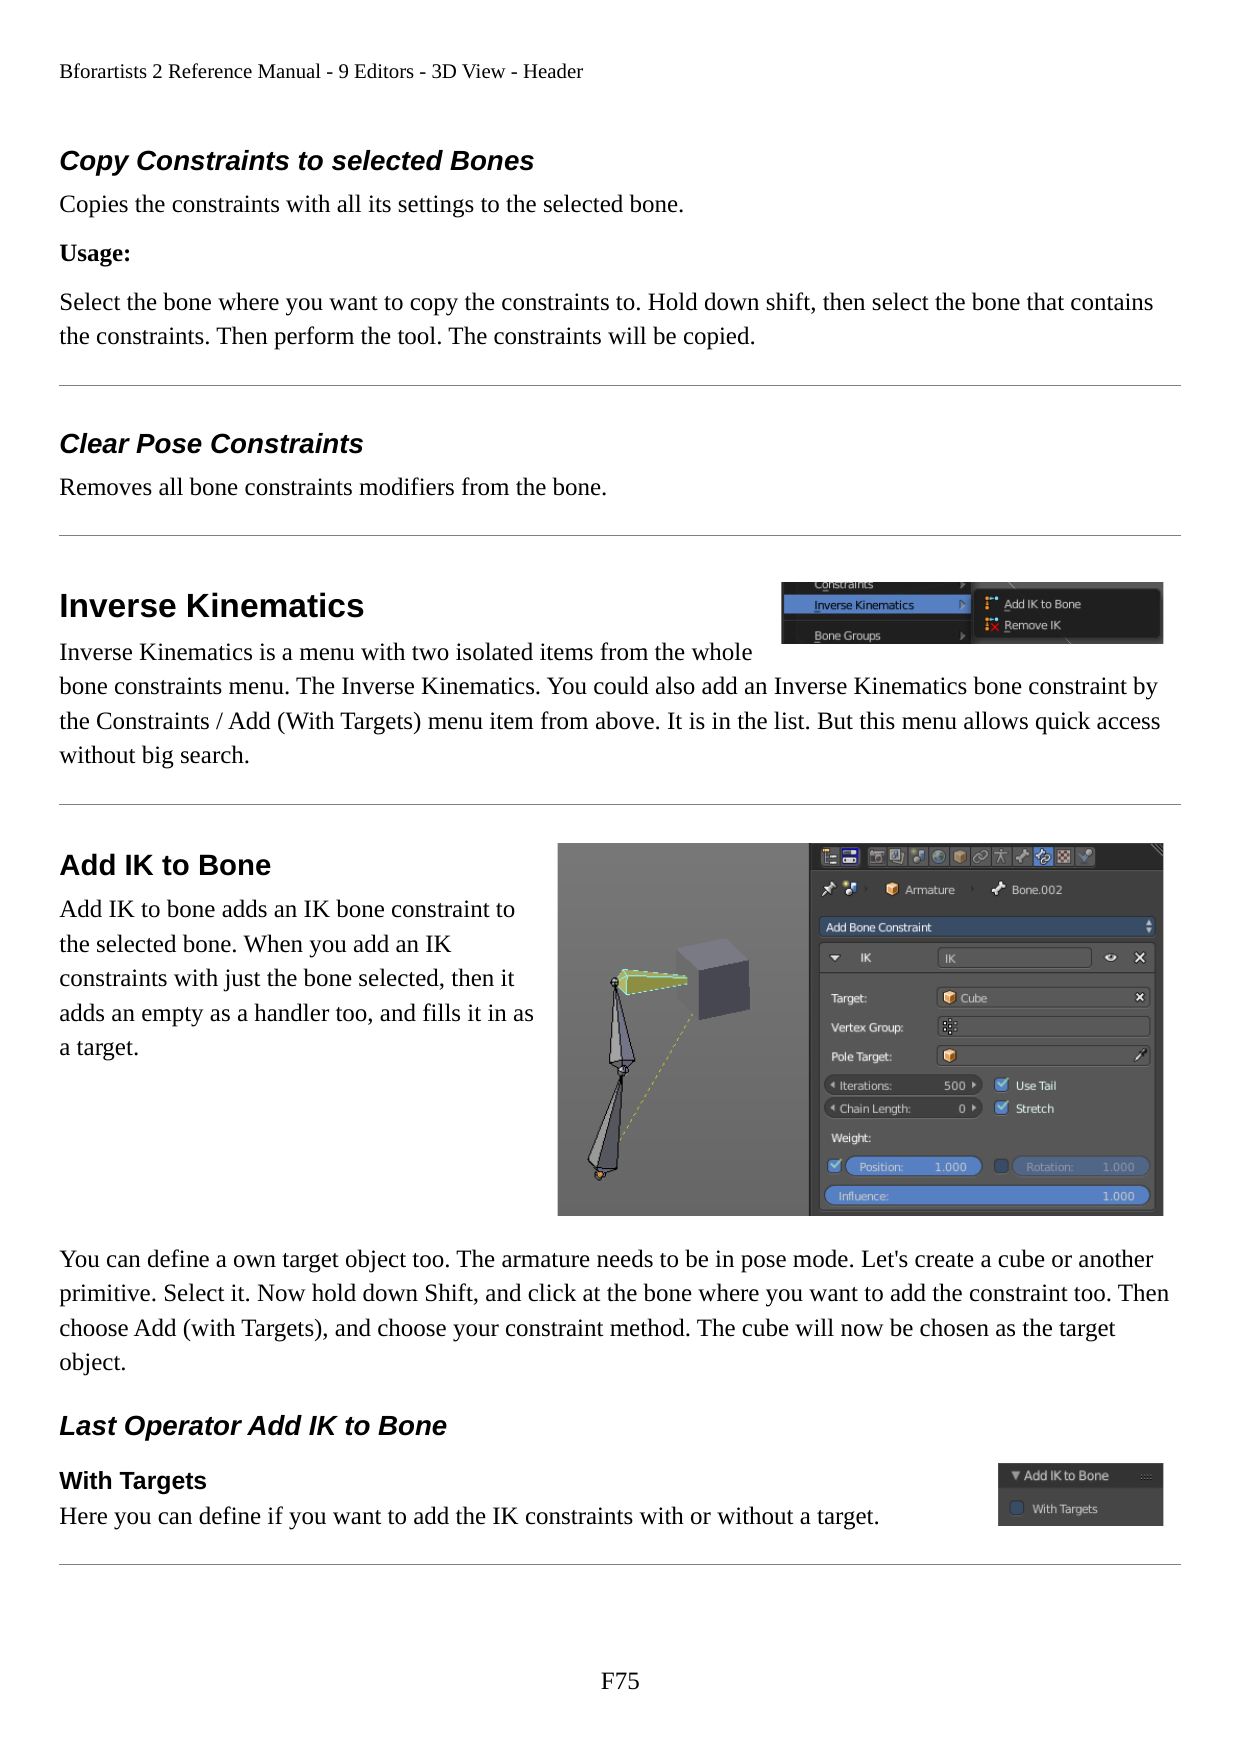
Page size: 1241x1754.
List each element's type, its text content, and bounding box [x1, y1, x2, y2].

subtitle Add IK to Bone [59, 848, 557, 882]
subtitle Copy Constraints to selected Bones [59, 113, 1181, 176]
subtitle With Targets [59, 1466, 998, 1494]
picture [781, 582, 1164, 644]
subtitle Last Operator Add IK to Bone [59, 1409, 1181, 1441]
subtitle [1164, 1466, 1181, 1494]
text You can define a own target object too. The armature needs to be in pose mode. Let's create a cube or another primitive. Select it. Now hold down Shift, and click at the bone where you want to add the constraint too. Then choose Add (with Targets), and choose your constraint method. The cube will now be chosen as the target object. [59, 1244, 1181, 1376]
subtitle Inverse Kinematics [59, 586, 781, 624]
text Add IK to bone adds an IK bone constraint to the selected bone. When you add an IK constraints with just the bone selected, then it adds an empty as a handler too, and fills it in as a target. [59, 894, 557, 1061]
subtitle [1164, 586, 1181, 624]
text Select the bone where you want to copy the constraints to. Hold down shift, then select the bone that contains the constraints. Then perform the tool. The constraints will be copied. [59, 287, 1181, 350]
text Here you can define if you want to add the IK constraints with or without a target. [59, 1501, 1181, 1529]
picture [998, 1463, 1164, 1526]
text Usage: [59, 238, 1181, 267]
picture [557, 843, 1164, 1216]
text Removes all bone constraints modifiers from the bone. [59, 472, 1181, 500]
text Inverse Kinematics is a menu with two isolated items from the whole bone constraints menu. The Inverse Kinematics. You could also add an Inverse Kinematics bone constraint by the Constraints / Add (With Targets) menu item from above. It is in the list. But this menu allows quick access without big search. [59, 637, 1181, 769]
subtitle Clear Pose Constraints [59, 427, 1181, 459]
subtitle [1164, 848, 1181, 882]
text Copies the constraints with all its settings to the selected bone. [59, 189, 1181, 218]
